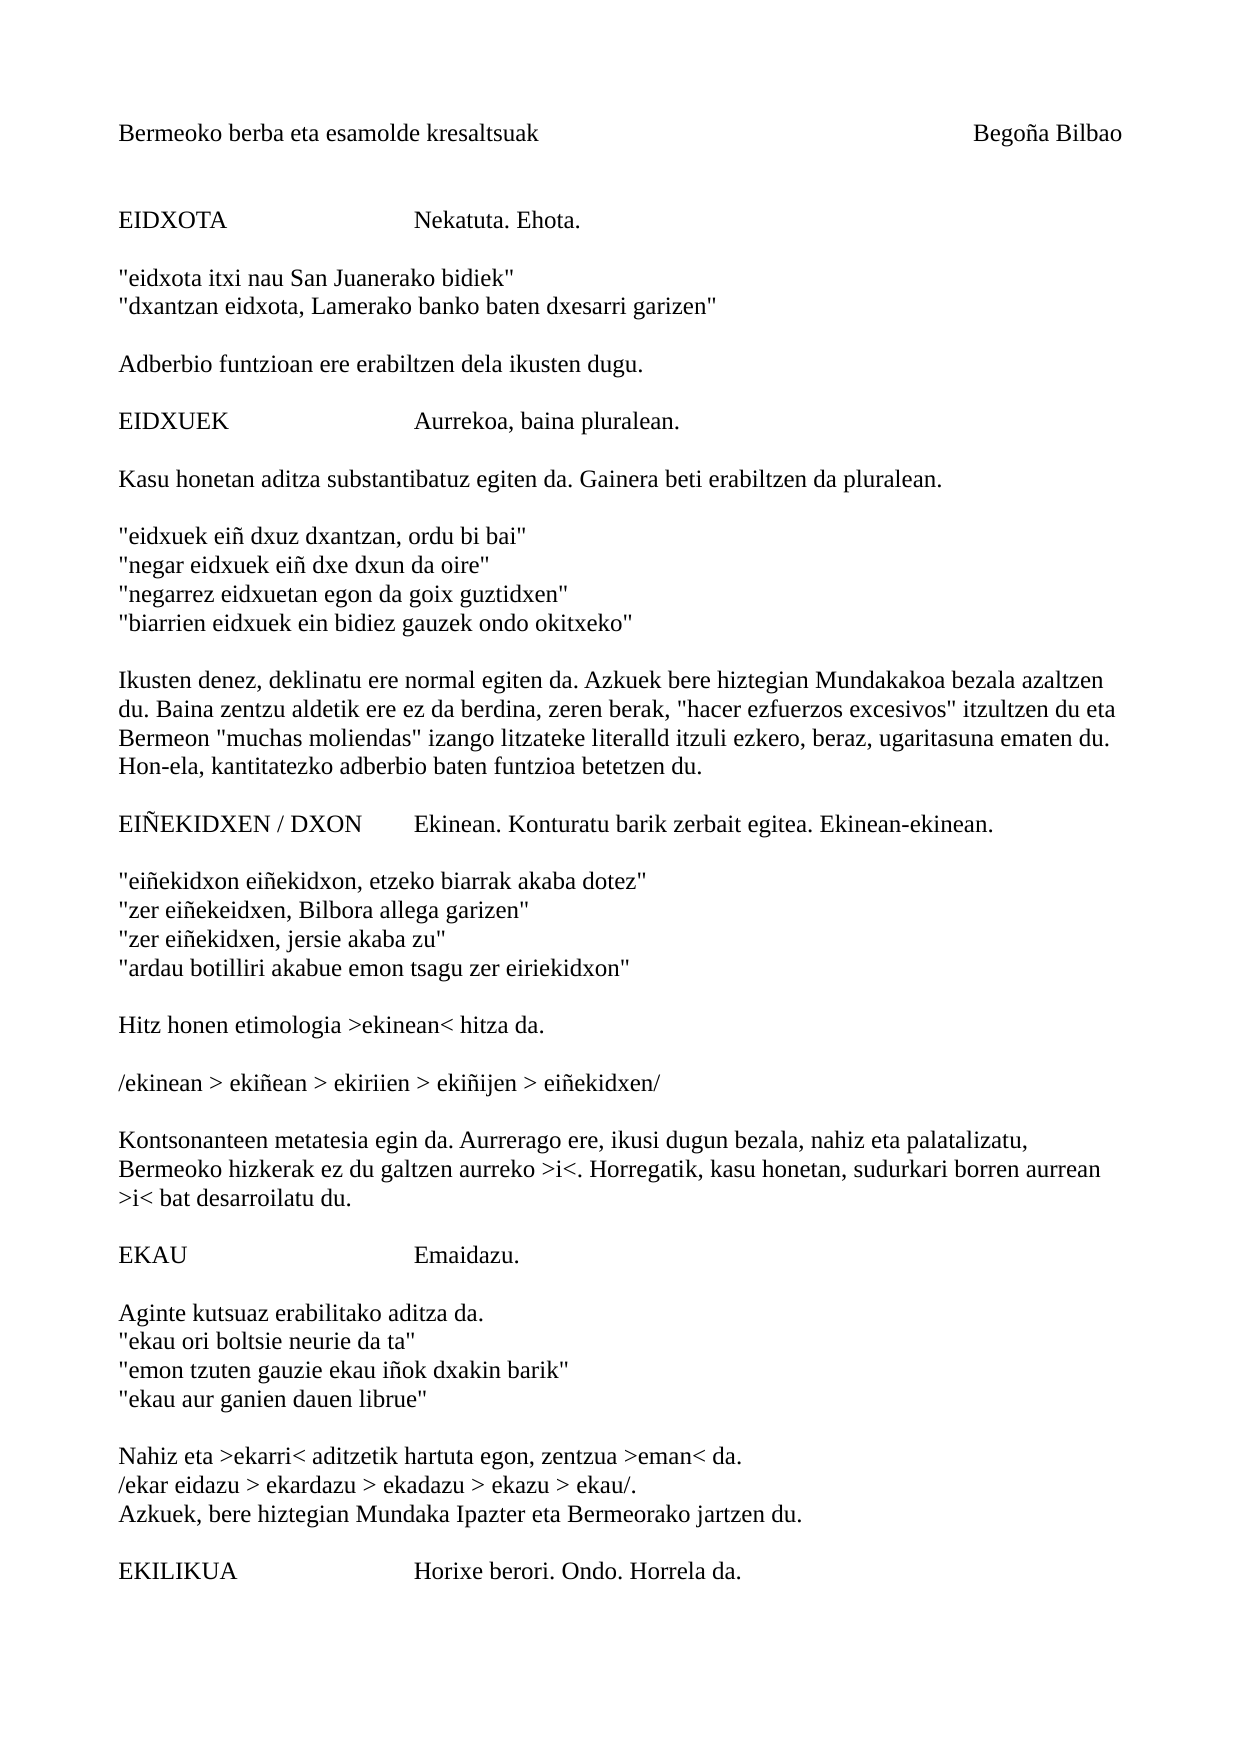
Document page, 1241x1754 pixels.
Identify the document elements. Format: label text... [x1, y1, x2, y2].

text Kasu honetan aditza substantibatuz egiten da. Gainera beti erabiltzen da pluralean. [118, 464, 1122, 493]
text Hitz honen etimologia >ekinean< hitza da. [118, 1010, 1122, 1039]
text EIDXOTA Nekatuta. Ehota. [118, 205, 1122, 234]
text "zer eiñekeidxen, Bilbora allega garizen" [118, 895, 1122, 924]
text /ekar eidazu > ekardazu > ekadazu > ekazu > ekau/. [118, 1470, 1122, 1499]
text "eidxuek eiñ dxuz dxantzan, ordu bi bai" [118, 521, 1122, 550]
text /ekinean > ekiñean > ekiriien > ekiñijen > eiñekidxen/ [118, 1068, 1122, 1096]
text "zer eiñekidxen, jersie akaba zu" [118, 924, 1122, 953]
text EIÑEKIDXEN / DXON Ekinean. Konturatu barik zerbait egitea. Ekinean-ekinean. [118, 809, 1122, 838]
text EIDXUEK Aurrekoa, baina pluralean. [118, 406, 1122, 435]
text Nahiz eta >ekarri< aditzetik hartuta egon, zentzua >eman< da. [118, 1441, 1122, 1470]
text Kontsonanteen metatesia egin da. Aurrerago ere, ikusi dugun bezala, nahiz eta palatalizatu, Bermeoko hizkerak ez du galtzen aurreko >i<. Horregatik, kasu honetan, sudurkari borren aurrean >i< bat desarroilatu du. [118, 1125, 1122, 1211]
text "negarrez eidxuetan egon da goix guztidxen" [118, 579, 1122, 608]
text "ardau botilliri akabue emon tsagu zer eiriekidxon" [118, 953, 1122, 981]
text Adberbio funtzioan ere erabiltzen dela ikusten dugu. [118, 349, 1122, 378]
text "eiñekidxon eiñekidxon, etzeko biarrak akaba dotez" [118, 866, 1122, 895]
text "dxantzan eidxota, Lamerako banko baten dxesarri garizen" [118, 291, 1122, 320]
text EKILIKUA Horixe berori. Ondo. Horrela da. [118, 1556, 1122, 1585]
text "eidxota itxi nau San Juanerako bidiek" [118, 263, 1122, 291]
text "biarrien eidxuek ein bidiez gauzek ondo okitxeko" [118, 608, 1122, 636]
text Aginte kutsuaz erabilitako aditza da. [118, 1298, 1122, 1326]
text "negar eidxuek eiñ dxe dxun da oire" [118, 550, 1122, 579]
text "ekau ori boltsie neurie da ta" [118, 1326, 1122, 1355]
text Ikusten denez, deklinatu ere normal egiten da. Azkuek bere hiztegian Mundakakoa bezala azaltzen du. Baina zentzu aldetik ere ez da berdina, zeren berak, "hacer ezfuerzos excesivos" itzultzen du eta Bermeon "muchas moliendas" izango litzateke literalld itzuli ezkero, beraz, ugaritasuna ematen du. Hon-ela, kantitatezko adberbio baten funtzioa betetzen du. [118, 665, 1122, 780]
text "emon tzuten gauzie ekau iñok dxakin barik" [118, 1355, 1122, 1384]
text EKAU Emaidazu. [118, 1240, 1122, 1269]
text "ekau aur ganien dauen librue" [118, 1384, 1122, 1413]
text Azkuek, bere hiztegian Mundaka Ipazter eta Bermeorako jartzen du. [118, 1499, 1122, 1528]
